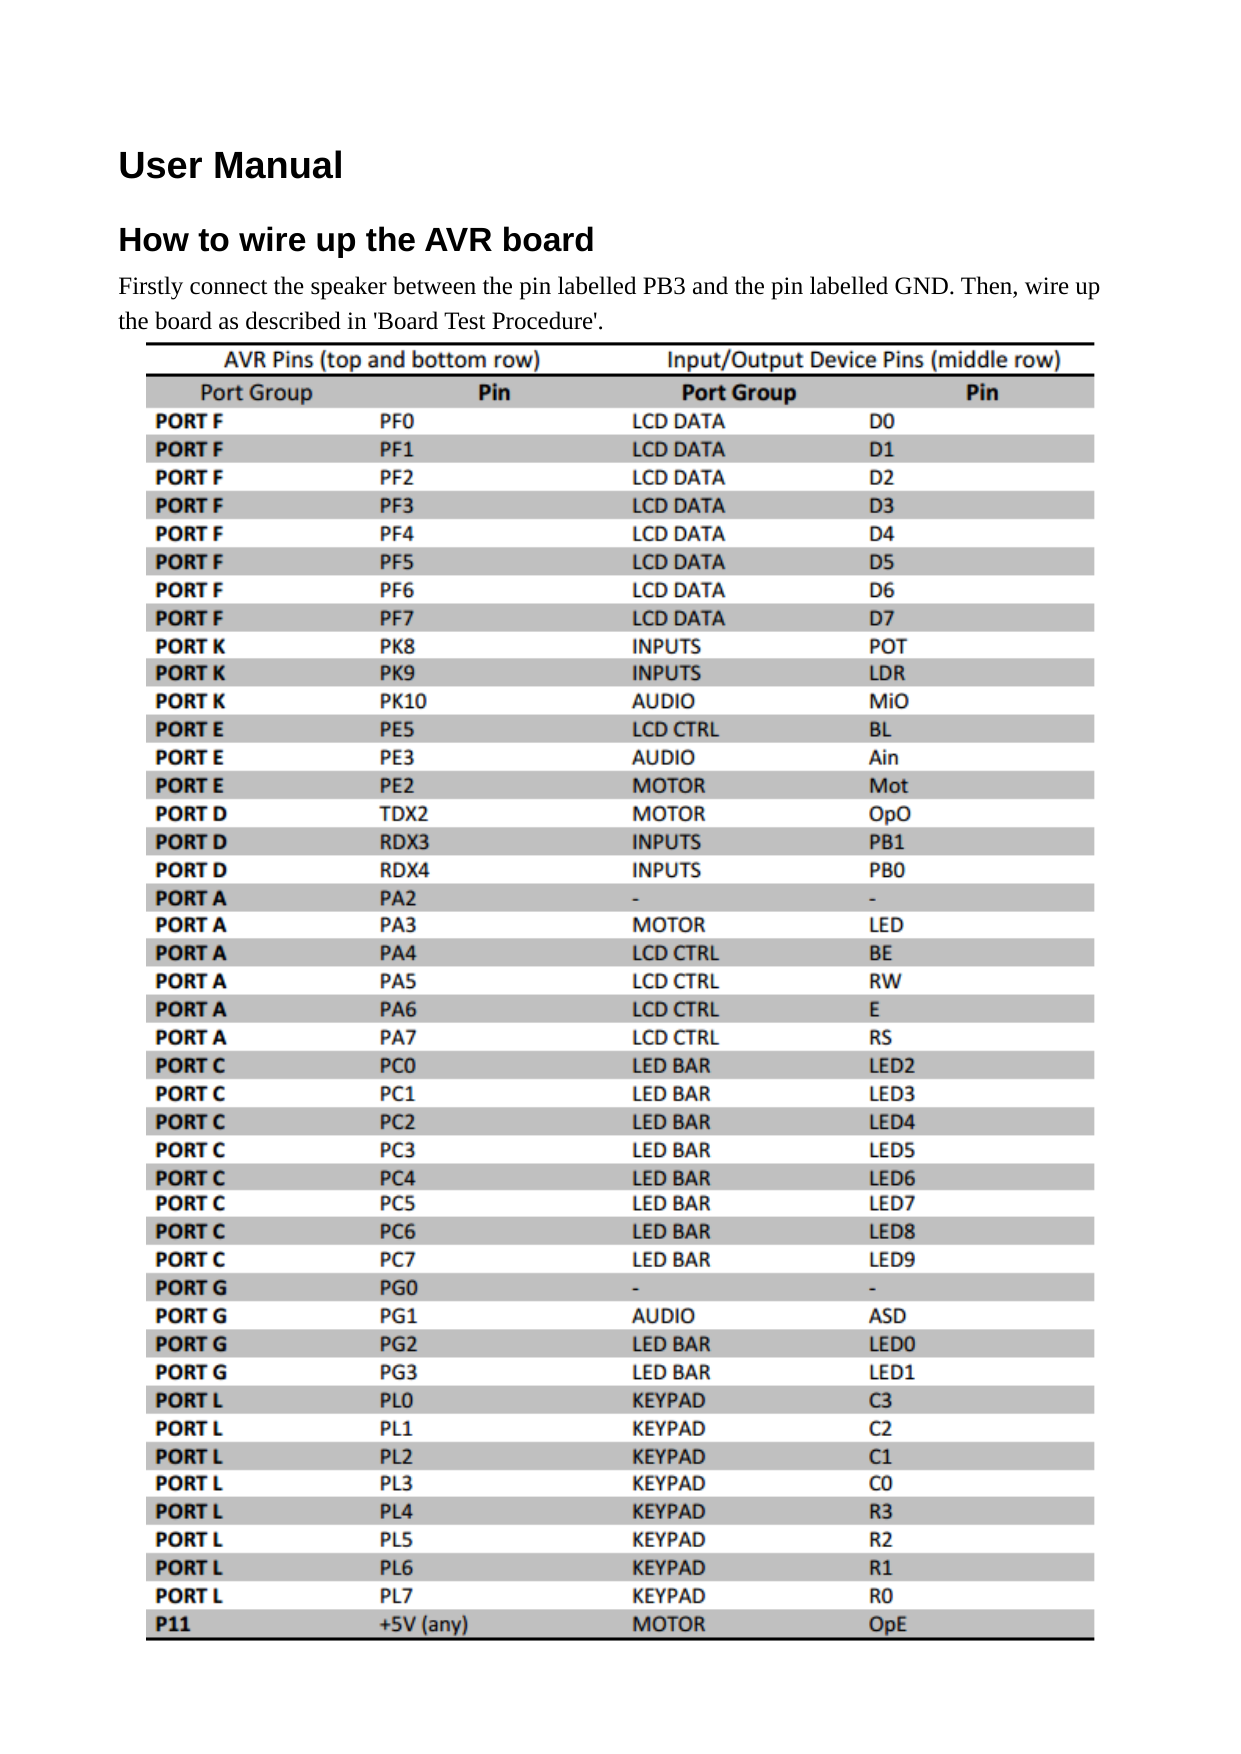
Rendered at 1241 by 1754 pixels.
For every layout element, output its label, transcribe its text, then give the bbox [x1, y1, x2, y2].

picture [146, 341, 1095, 1644]
subtitle How to wire up the AVR board [118, 220, 1122, 259]
text Firstly connect the speaker between the pin labelled PB3 and the pin labelled GND. Then, wire up the board as described in 'Board Test Procedure'. [118, 271, 1122, 334]
subtitle User Manual [118, 143, 1122, 187]
